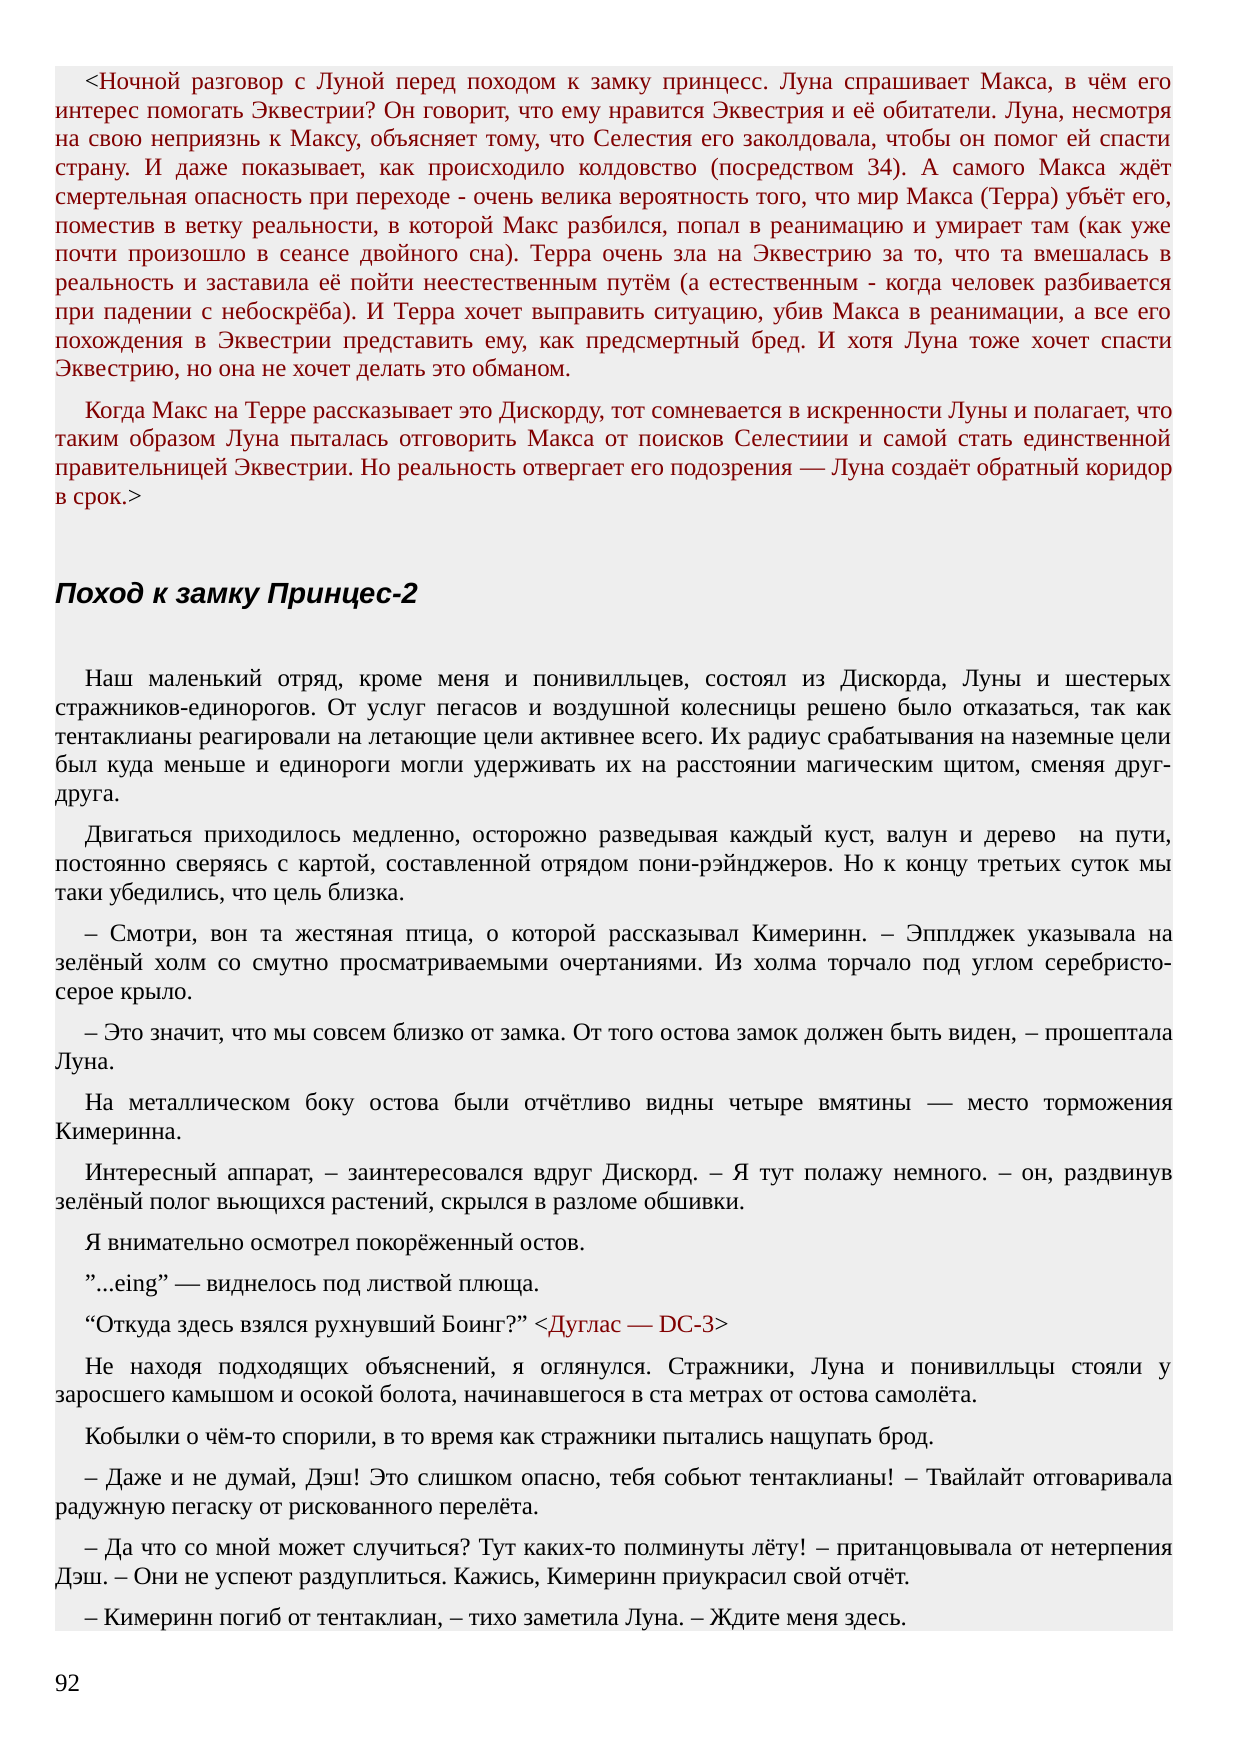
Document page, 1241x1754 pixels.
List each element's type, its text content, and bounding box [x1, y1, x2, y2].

text Двигаться приходилось медленно, осторожно разведывая каждый куст, валун и дерево на пути, постоянно сверяясь с картой, составленной отрядом пони-рэйнджеров. Но к концу третьих суток мы таки убедились, что цель близка. [55, 819, 1173, 906]
text <Ночной разговор с Луной перед походом к замку принцесс. Луна спрашивает Макса, в чём его интерес помогать Эквестрии? Он говорит, что ему нравится Эквестрия и её обитатели. Луна, несмотря на свою неприязнь к Максу, объясняет тому, что Селестия его заколдовала, чтобы он помог ей спасти страну. И даже показывает, как происходило колдовство (посредством 34). А самого Макса ждёт смертельная опасность при переходе - очень велика вероятность того, что мир Макса (Терра) убъёт его, поместив в ветку реальности, в которой Макс разбился, попал в реанимацию и умирает там (как уже почти произошло в сеансе двойного сна). Терра очень зла на Эквестрию за то, что та вмешалась в реальность и заставила её пойти неестественным путём (а естественным - когда человек разбивается при падении с небоскрёба). И Терра хочет выправить ситуацию, убив Макса в реанимации, а все его похождения в Эквестрии представить ему, как предсмертный бред. И хотя Луна тоже хочет спасти Эквестрию, но она не хочет делать это обманом. [55, 66, 1173, 382]
subtitle Поход к замку Принцес-2 [55, 576, 1173, 609]
text – Кимеринн погиб от тентаклиан, – тихо заметила Луна. – Ждите меня здесь. [55, 1602, 1173, 1631]
text – Смотри, вон та жестяная птица, о которой рассказывал Кимеринн. – Эпплджек указывала на зелёный холм со смутно просматриваемыми очертаниями. Из холма торчало под углом серебристо-серое крыло. [55, 918, 1173, 1004]
text Не находя подходящих объяснений, я оглянулся. Стражники, Луна и понивилльцы стояли у заросшего камышом и осокой болота, начинавшегося в ста метрах от остова самолёта. [55, 1351, 1173, 1408]
text Наш маленький отряд, кроме меня и понивилльцев, состоял из Дискорда, Луны и шестерых стражников-единорогов. От услуг пегасов и воздушной колесницы решено было отказаться, так как тентаклианы реагировали на летающие цели активнее всего. Их радиус срабатывания на наземные цели был куда меньше и единороги могли удерживать их на расстоянии магическим щитом, сменяя друг-друга. [55, 663, 1173, 807]
text Я внимательно осмотрел покорёженный остов. [55, 1227, 1173, 1256]
text Кобылки о чём-то спорили, в то время как стражники пытались нащупать брод. [55, 1421, 1173, 1449]
text ”...eing” — виднелось под листвой плюща. [55, 1268, 1173, 1297]
text – Даже и не думай, Дэш! Это слишком опасно, тебя собьют тентаклианы! – Твайлайт отговаривала радужную пегаску от рискованного перелёта. [55, 1462, 1173, 1519]
text Когда Макс на Терре рассказывает это Дискорду, тот сомневается в искренности Луны и полагает, что таким образом Луна пыталась отговорить Макса от поисков Селестиии и самой стать единственной правительницей Эквестрии. Но реальность отвергает его подозрения — Луна создаёт обратный коридор в срок.> [55, 395, 1173, 510]
text “Откуда здесь взялся рухнувший Боинг?” <Дуглас — DC-3> [55, 1309, 1173, 1338]
text Интересный аппарат, – заинтересовался вдруг Дискорд. – Я тут полажу немного. – он, раздвинув зелёный полог вьющихся растений, скрылся в разломе обшивки. [55, 1157, 1173, 1214]
text На металлическом боку остова были отчётливо видны четыре вмятины — место торможения Кимеринна. [55, 1087, 1173, 1144]
text – Это значит, что мы совсем близко от замка. От того остова замок должен быть виден, – прошептала Луна. [55, 1017, 1173, 1074]
text – Да что со мной может случиться? Тут каких-то полминуты лёту! – пританцовывала от нетерпения Дэш. – Они не успеют раздуплиться. Кажись, Кимеринн приукрасил свой отчёт. [55, 1532, 1173, 1589]
